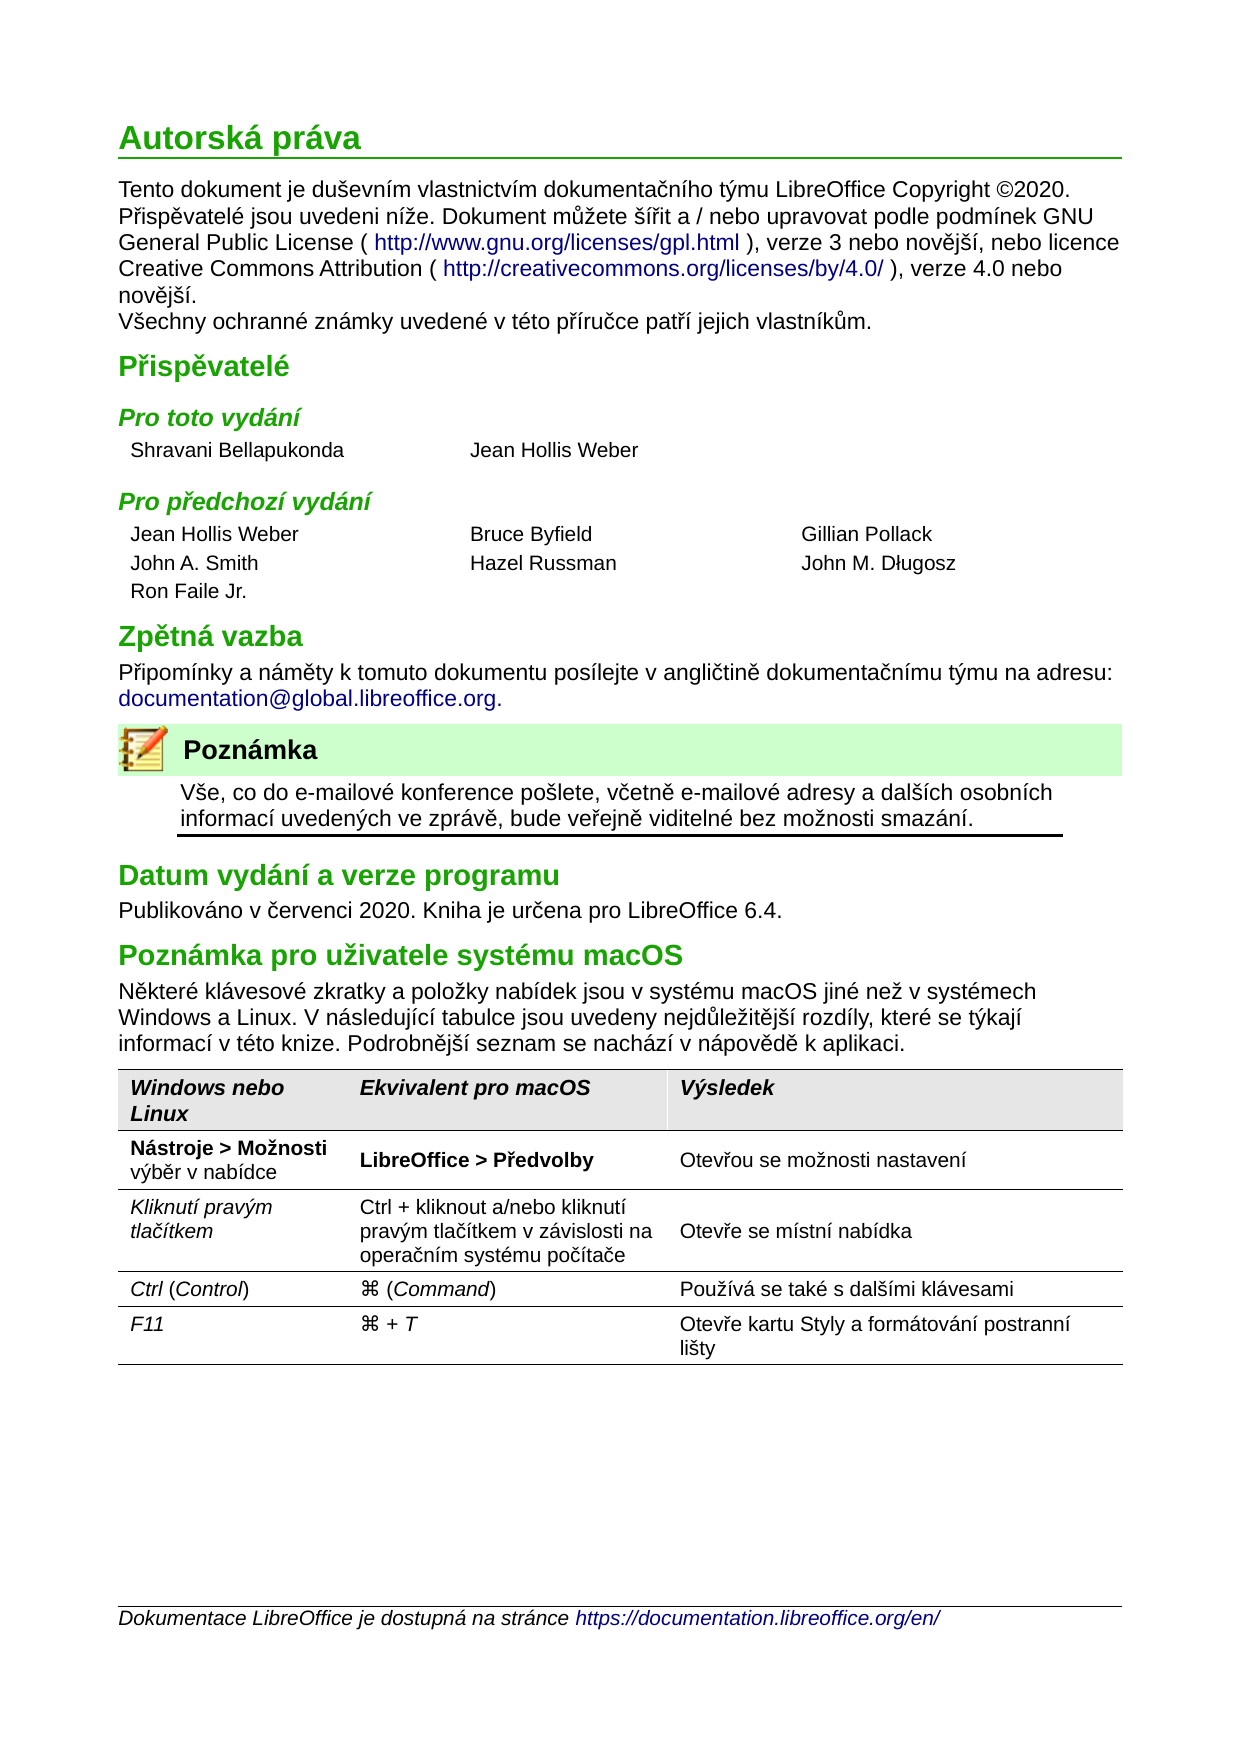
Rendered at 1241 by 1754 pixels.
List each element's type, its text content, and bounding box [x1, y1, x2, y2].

text Publikováno v červenci 2020. Kniha je určena pro LibreOffice 6.4. [118, 897, 1122, 923]
subtitle Autorská práva [118, 118, 1122, 157]
table_header Ekvivalent pro macOS [348, 1070, 667, 1130]
subtitle Pro předchozí vydání [118, 487, 1122, 516]
table_cell ⌘ (Command) [348, 1272, 667, 1306]
subtitle Přispěvatelé [118, 349, 1122, 383]
table_header Jean Hollis Weber [118, 522, 458, 550]
text Některé klávesové zkratky a položky nabídek jsou v systému macOS jiné než v systémech Windows a Linux. V následující tabulce jsou uvedeny nejdůležitější rozdíly, které se týkají informací v této knize. Podrobnější seznam se nachází v nápovědě k aplikaci. [118, 978, 1122, 1057]
table_cell Otevřou se možnosti nastavení [668, 1131, 1123, 1189]
table_cell Kliknutí pravým tlačítkem [118, 1190, 348, 1271]
table_cell LibreOffice > Předvolby [348, 1131, 667, 1189]
table_header Windows nebo Linux [118, 1070, 348, 1130]
table_cell Otevře se místní nabídka [668, 1190, 1123, 1271]
table_header Gillian Pollack [789, 522, 1122, 550]
table_cell John A. Smith [118, 550, 458, 579]
table_cell Ron Faile Jr. [118, 579, 458, 607]
table_header Výsledek [668, 1070, 1123, 1130]
subtitle Poznámka [118, 724, 1122, 776]
text Tento dokument je duševním vlastnictvím dokumentačního týmu LibreOffice Copyright ©2020. Přispěvatelé jsou uvedeni níže. Dokument můžete šířit a / nebo upravovat podle podmínek GNU General Public License ( http://www.gnu.org/licenses/gpl.html ), verze 3 nebo novější, nebo licence Creative Commons Attribution ( http://creativecommons.org/licenses/by/4.0/ ), verze 4.0 nebo novější. Všechny ochranné známky uvedené v této příručce patří jejich vlastníkům. [118, 176, 1122, 334]
table_cell Ctrl + kliknout a/nebo kliknutí pravým tlačítkem v závislosti na operačním systému počítače [348, 1190, 667, 1271]
picture [119, 724, 170, 775]
table_cell Hazel Russman [458, 550, 789, 579]
table_header Shravani Bellapukonda [118, 438, 458, 467]
table_cell Ctrl (Control) [118, 1272, 348, 1306]
table_cell [458, 579, 789, 607]
table_header [789, 438, 1122, 467]
subtitle Datum vydání a verze programu [118, 858, 1122, 891]
text Připomínky a náměty k tomuto dokumentu posílejte v angličtině dokumentačnímu týmu na adresu: documentation@global.libreoffice.org. [118, 658, 1122, 711]
subtitle Poznámka pro uživatele systému macOS [118, 938, 1122, 972]
table_cell ⌘ + T [348, 1307, 667, 1364]
table_header Bruce Byfield [458, 522, 789, 550]
table_cell Používá se také s dalšími klávesami [668, 1272, 1123, 1306]
table_cell Otevře kartu Styly a formátování postranní lišty [668, 1307, 1123, 1364]
table_cell F11 [118, 1307, 348, 1364]
table_cell John M. Długosz [789, 550, 1122, 579]
table_cell [789, 579, 1122, 607]
subtitle Zpětná vazba [118, 619, 1122, 652]
text Vše, co do e-mailové konference pošlete, včetně e-mailové adresy a dalších osobních informací uvedených ve zprávě, bude veřejně viditelné bez možnosti smazání. [177, 776, 1063, 834]
table_header Jean Hollis Weber [458, 438, 789, 467]
table_cell Nástroje > Možnosti výběr v nabídce [118, 1131, 348, 1189]
subtitle Pro toto vydání [118, 403, 1122, 432]
